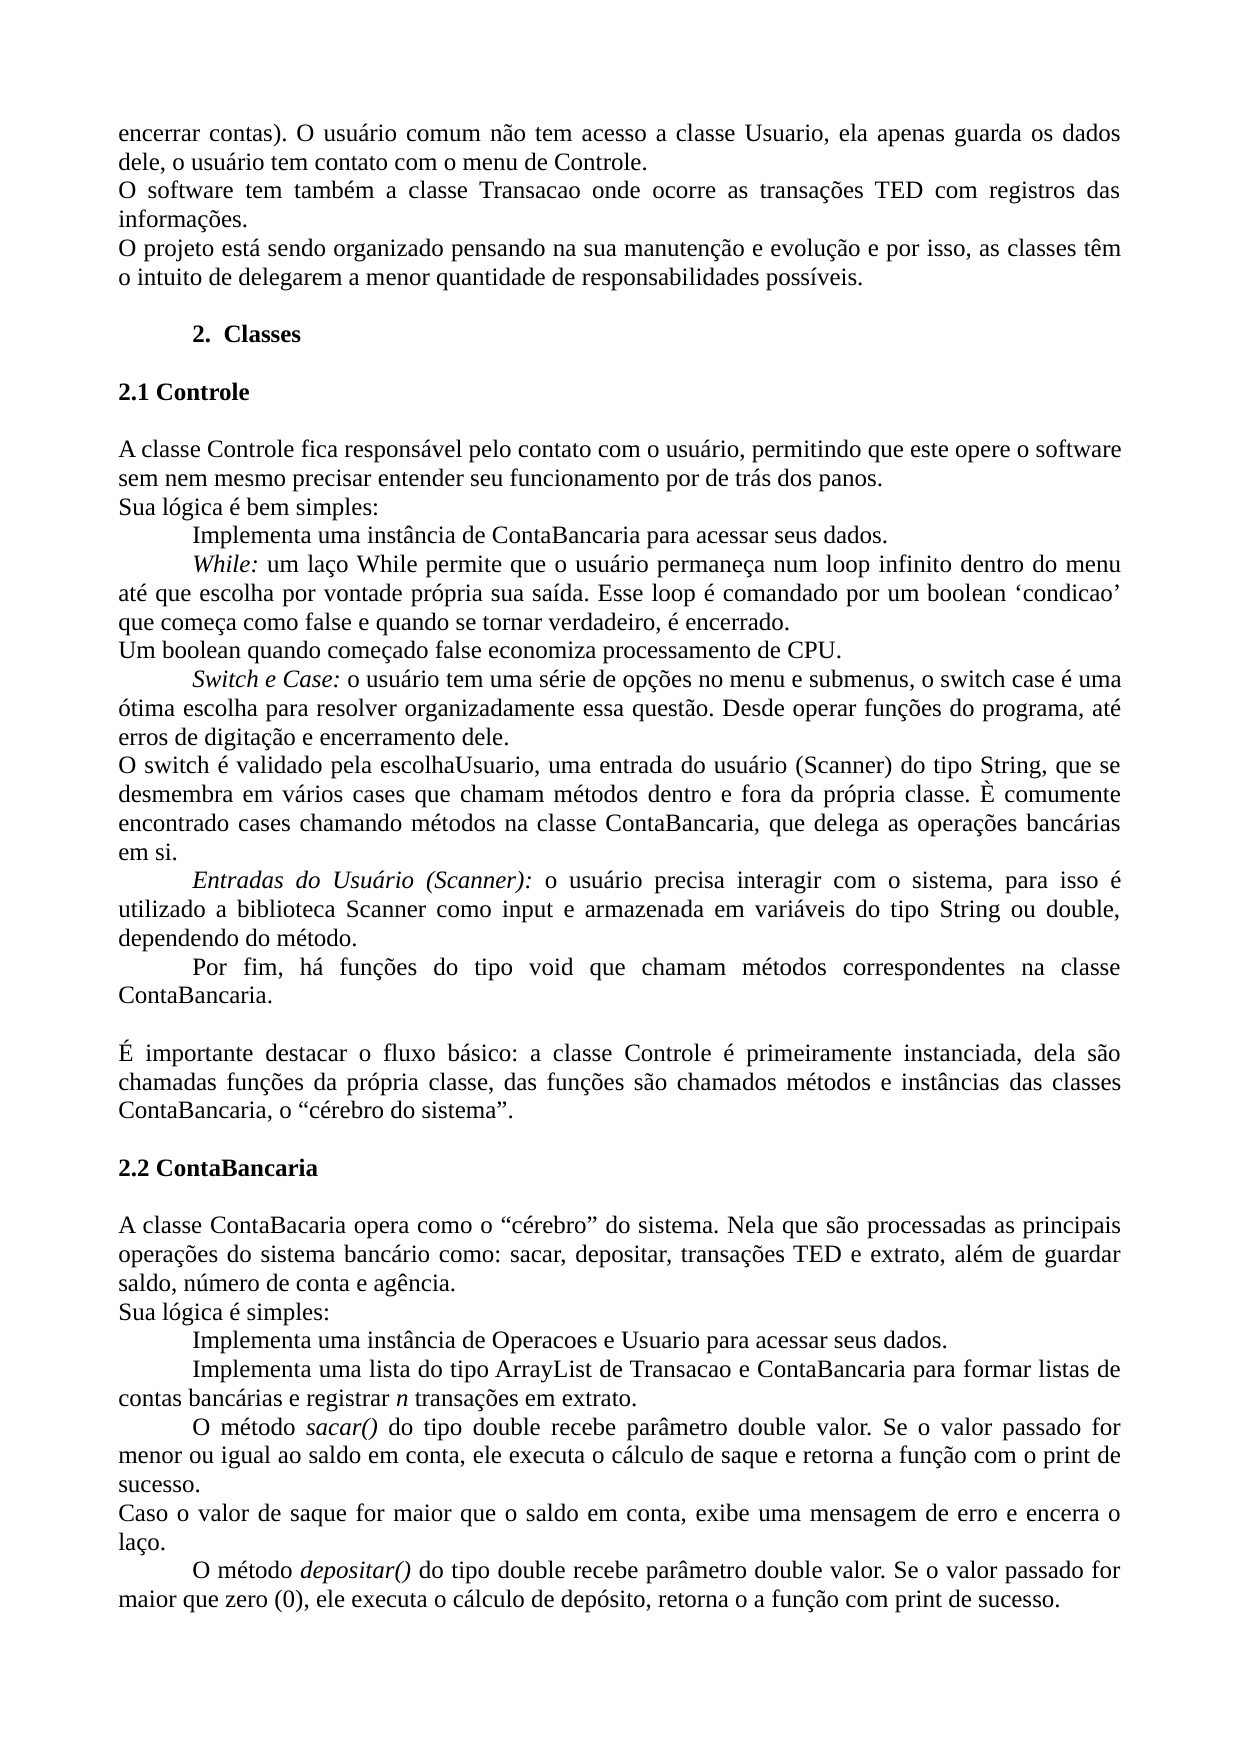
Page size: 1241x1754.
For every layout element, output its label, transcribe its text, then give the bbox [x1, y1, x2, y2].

text Entradas do Usuário (Scanner): o usuário precisa interagir com o sistema, para isso é utilizado a biblioteca Scanner como input e armazenada em variáveis do tipo String ou double, dependendo do método. [118, 866, 1122, 952]
text Implementa uma instância de ContaBancaria para acessar seus dados. [118, 521, 1122, 549]
text While: um laço While permite que o usuário permaneça num loop infinito dentro do menu até que escolha por vontade própria sua saída. Esse loop é comandado por um boolean ‘condicao’ que começa como false e quando se tornar verdadeiro, é encerrado. [118, 549, 1122, 636]
text O projeto está sendo organizado pensando na sua manutenção e evolução e por isso, as classes têm o intuito de delegarem a menor quantidade de responsabilidades possíveis. [118, 233, 1122, 291]
text Caso o valor de saque for maior que o saldo em conta, exibe uma mensagem de erro e encerra o laço. [118, 1498, 1122, 1556]
text É importante destacar o fluxo básico: a classe Controle é primeiramente instanciada, dela são chamadas funções da própria classe, das funções são chamados métodos e instâncias das classes ContaBancaria, o “cérebro do sistema”. [118, 1038, 1122, 1124]
text Switch e Case: o usuário tem uma série de opções no menu e submenus, o switch case é uma ótima escolha para resolver organizadamente essa questão. Desde operar funções do programa, até erros de digitação e encerramento dele. [118, 664, 1122, 751]
text O software tem também a classe Transacao onde ocorre as transações TED com registros das informações. [118, 176, 1122, 233]
text Implementa uma lista do tipo ArrayList de Transacao e ContaBancaria para formar listas de contas bancárias e registrar n transações em extrato. [118, 1354, 1122, 1412]
text encerrar contas). O usuário comum não tem acesso a classe Usuario, ela apenas guarda os dados dele, o usuário tem contato com o menu de Controle. [118, 118, 1122, 176]
text Implementa uma instância de Operacoes e Usuario para acessar seus dados. [118, 1326, 1122, 1354]
text Um boolean quando começado false economiza processamento de CPU. [118, 636, 1122, 664]
text Sua lógica é bem simples: [118, 492, 1122, 521]
text Sua lógica é simples: [118, 1297, 1122, 1326]
text O switch é validado pela escolhaUsuario, uma entrada do usuário (Scanner) do tipo String, que se desmembra em vários cases que chamam métodos dentro e fora da própria classe. È comumente encontrado cases chamando métodos na classe ContaBancaria, que delega as operações bancárias em si. [118, 751, 1122, 866]
text O método depositar() do tipo double recebe parâmetro double valor. Se o valor passado for maior que zero (0), ele executa o cálculo de depósito, retorna o a função com print de sucesso. [118, 1556, 1122, 1613]
text 2.1 Controle [118, 377, 1122, 406]
text 2. Classes [118, 319, 1122, 348]
text O método sacar() do tipo double recebe parâmetro double valor. Se o valor passado for menor ou igual ao saldo em conta, ele executa o cálculo de saque e retorna a função com o print de sucesso. [118, 1412, 1122, 1498]
text A classe Controle fica responsável pelo contato com o usuário, permitindo que este opere o software sem nem mesmo precisar entender seu funcionamento por de trás dos panos. [118, 434, 1122, 492]
text A classe ContaBacaria opera como o “cérebro” do sistema. Nela que são processadas as principais operações do sistema bancário como: sacar, depositar, transações TED e extrato, além de guardar saldo, número de conta e agência. [118, 1211, 1122, 1297]
text 2.2 ContaBancaria [118, 1153, 1122, 1182]
text Por fim, há funções do tipo void que chamam métodos correspondentes na classe ContaBancaria. [118, 952, 1122, 1009]
